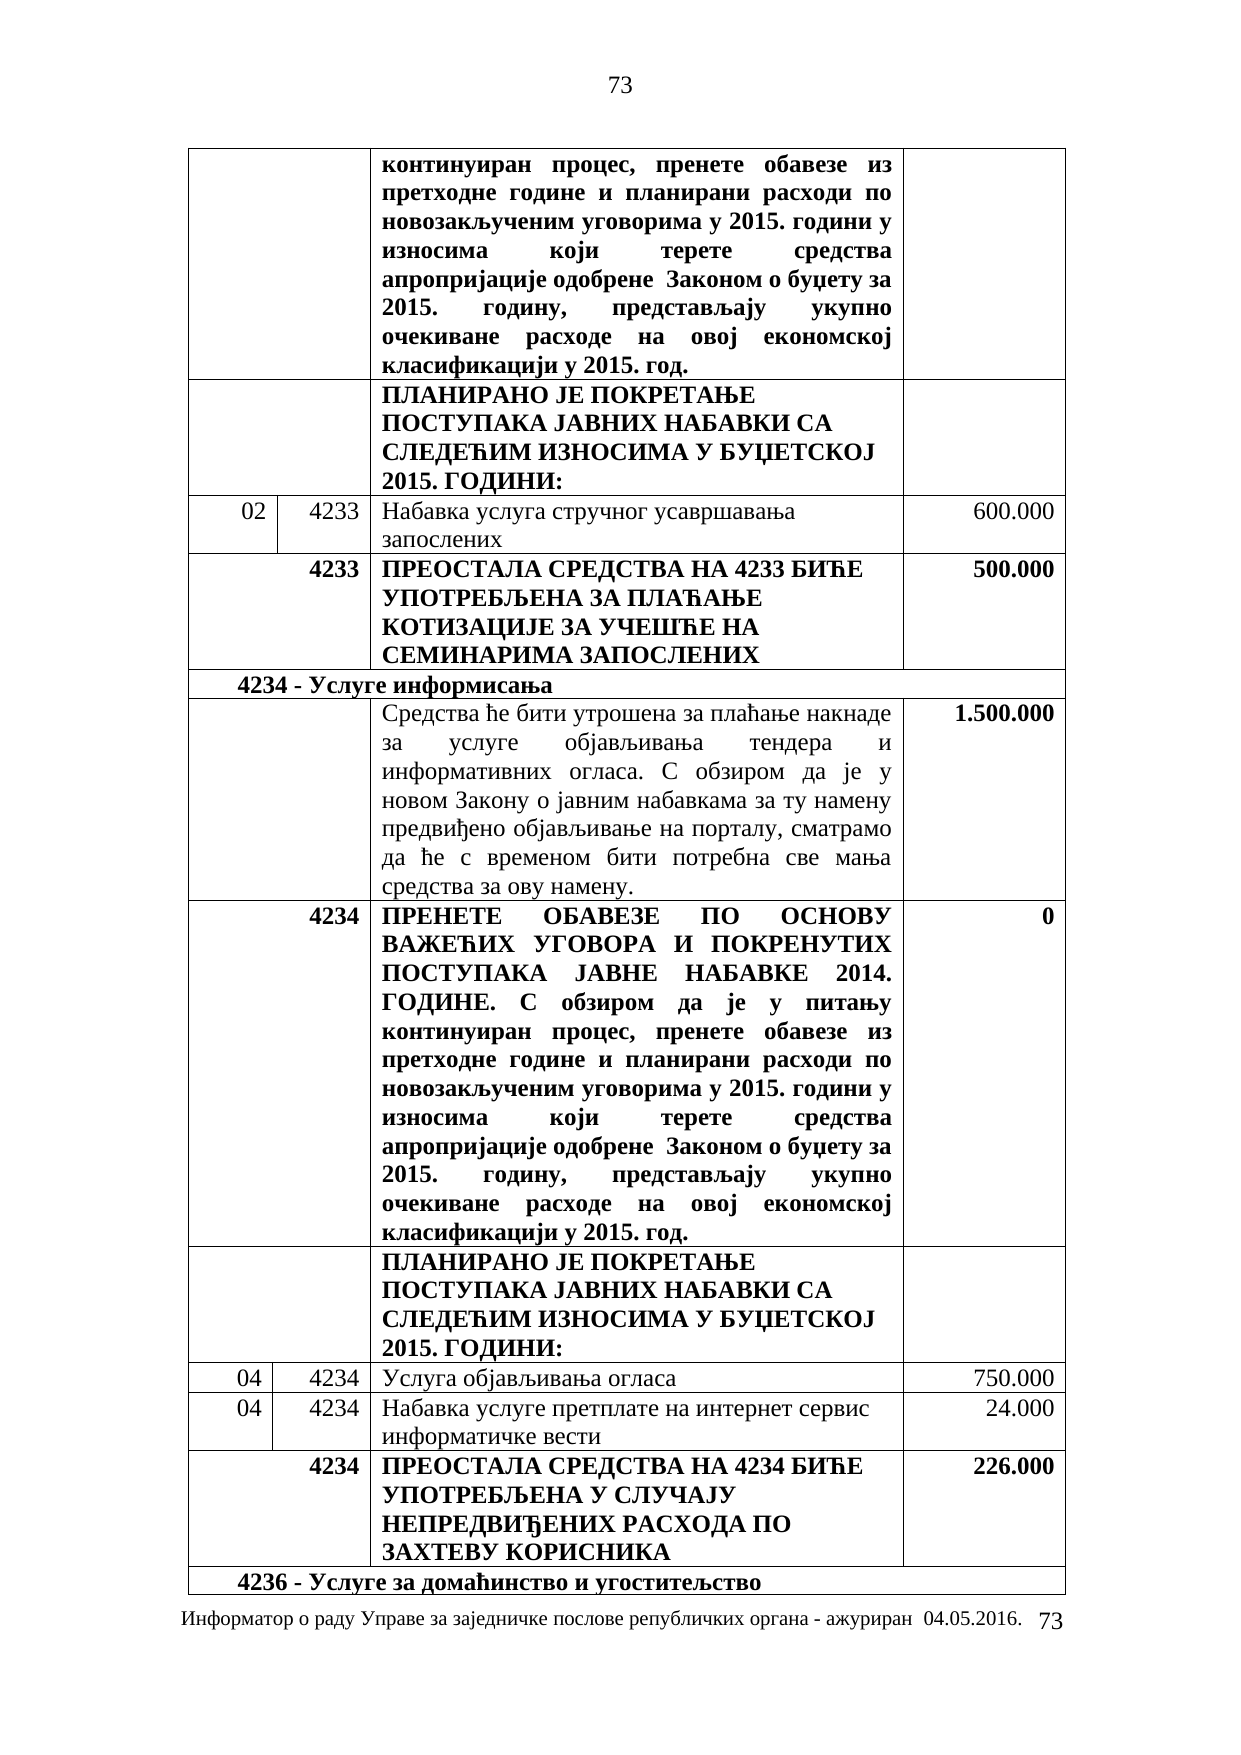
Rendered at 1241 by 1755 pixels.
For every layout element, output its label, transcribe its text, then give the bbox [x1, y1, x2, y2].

table_cell 750.000 [904, 1363, 1065, 1392]
table_cell ПРЕОСТАЛА СРЕДСТВА НА 4234 БИЋЕ УПОТРЕБЉЕНА У СЛУЧАЈУ НЕПРЕДВИЂЕНИХ РАСХОДА ПО ЗАХТЕВУ КОРИСНИКА [371, 1451, 903, 1566]
table_cell [904, 1247, 1065, 1362]
table_cell 4234 [273, 1393, 370, 1450]
table_cell 600.000 [904, 496, 1065, 553]
table_cell 04 [189, 1363, 272, 1392]
table_cell 0 [904, 901, 1065, 1246]
table_cell 4234 - Услуге информисања [189, 670, 1065, 697]
table_cell [189, 149, 370, 379]
table_cell 500.000 [904, 554, 1065, 669]
table_cell Средства ће бити утрошена за плаћање накнаде за услуге објављивања тендера и информативних огласа. С обзиром да је у новом Закону о јавним набавкама за ту намену предвиђено објављивање на порталу, сматрамо да ће с временом бити потребна све мања средства за ову намену. [371, 699, 903, 900]
table_cell [189, 699, 370, 900]
table_cell 04 [189, 1393, 272, 1450]
table_cell ПРЕНЕТЕ ОБАВЕЗЕ ПО ОСНОВУ ВАЖЕЋИХ УГОВОРА И ПОКРЕНУТИХ ПОСТУПАКА ЈАВНЕ НАБАВКЕ 2014. ГОДИНЕ. С обзиром да је у питању континуиран процес, пренете обавезе из претходне године и планирани расходи по новозакљученим уговорима у 2015. години у износима који терете средства апропријације одобрене Законом о буџету за 2015. годину, представљају укупно очекиване расходе на овој економској класификацији у 2015. год. [371, 901, 903, 1246]
table_cell 4236 - Услуге за домаћинство и угоститељство [189, 1567, 1065, 1594]
table_cell ПЛАНИРАНО ЈЕ ПОКРЕТАЊЕ ПОСТУПАКА ЈАВНИХ НАБАВКИ СА СЛЕДЕЋИМ ИЗНОСИМА У БУЏЕТСКОЈ 2015. ГОДИНИ: [371, 380, 903, 495]
table_cell 4233 [189, 554, 370, 669]
table_cell ПЛАНИРАНО ЈЕ ПОКРЕТАЊЕ ПОСТУПАКА ЈАВНИХ НАБАВКИ СА СЛЕДЕЋИМ ИЗНОСИМА У БУЏЕТСКОЈ 2015. ГОДИНИ: [371, 1247, 903, 1362]
table_cell 4234 [189, 1451, 370, 1566]
table_cell [904, 149, 1065, 379]
table_cell 4233 [278, 496, 370, 553]
table_cell 24.000 [904, 1393, 1065, 1450]
table_cell ПРЕОСТАЛА СРЕДСТВА НА 4233 БИЋЕ УПОТРЕБЉЕНА ЗА ПЛАЋАЊЕ КОТИЗАЦИЈЕ ЗА УЧЕШЋЕ НА СЕМИНАРИМА ЗАПОСЛЕНИХ [371, 554, 903, 669]
table_cell Набавка услуге претплате на интернет сервис информатичке вести [371, 1393, 903, 1450]
table_cell [189, 1247, 370, 1362]
table_cell континуиран процес, пренете обавезе из претходне године и планирани расходи по новозакљученим уговорима у 2015. години у износима који терете средства апропријације одобрене Законом о буџету за 2015. годину, представљају укупно очекиване расходе на овој економској класификацији у 2015. год. [371, 149, 903, 379]
table_cell 02 [189, 496, 277, 553]
table_cell 4234 [189, 901, 370, 1246]
table_cell [189, 380, 370, 495]
table_cell [904, 380, 1065, 495]
table_cell Услуга објављивања огласа [371, 1363, 903, 1392]
table_cell 4234 [273, 1363, 370, 1392]
table_cell Набавка услуга стручног усавршавања запослених [371, 496, 903, 553]
table_cell 1.500.000 [904, 699, 1065, 900]
table_cell 226.000 [904, 1451, 1065, 1566]
